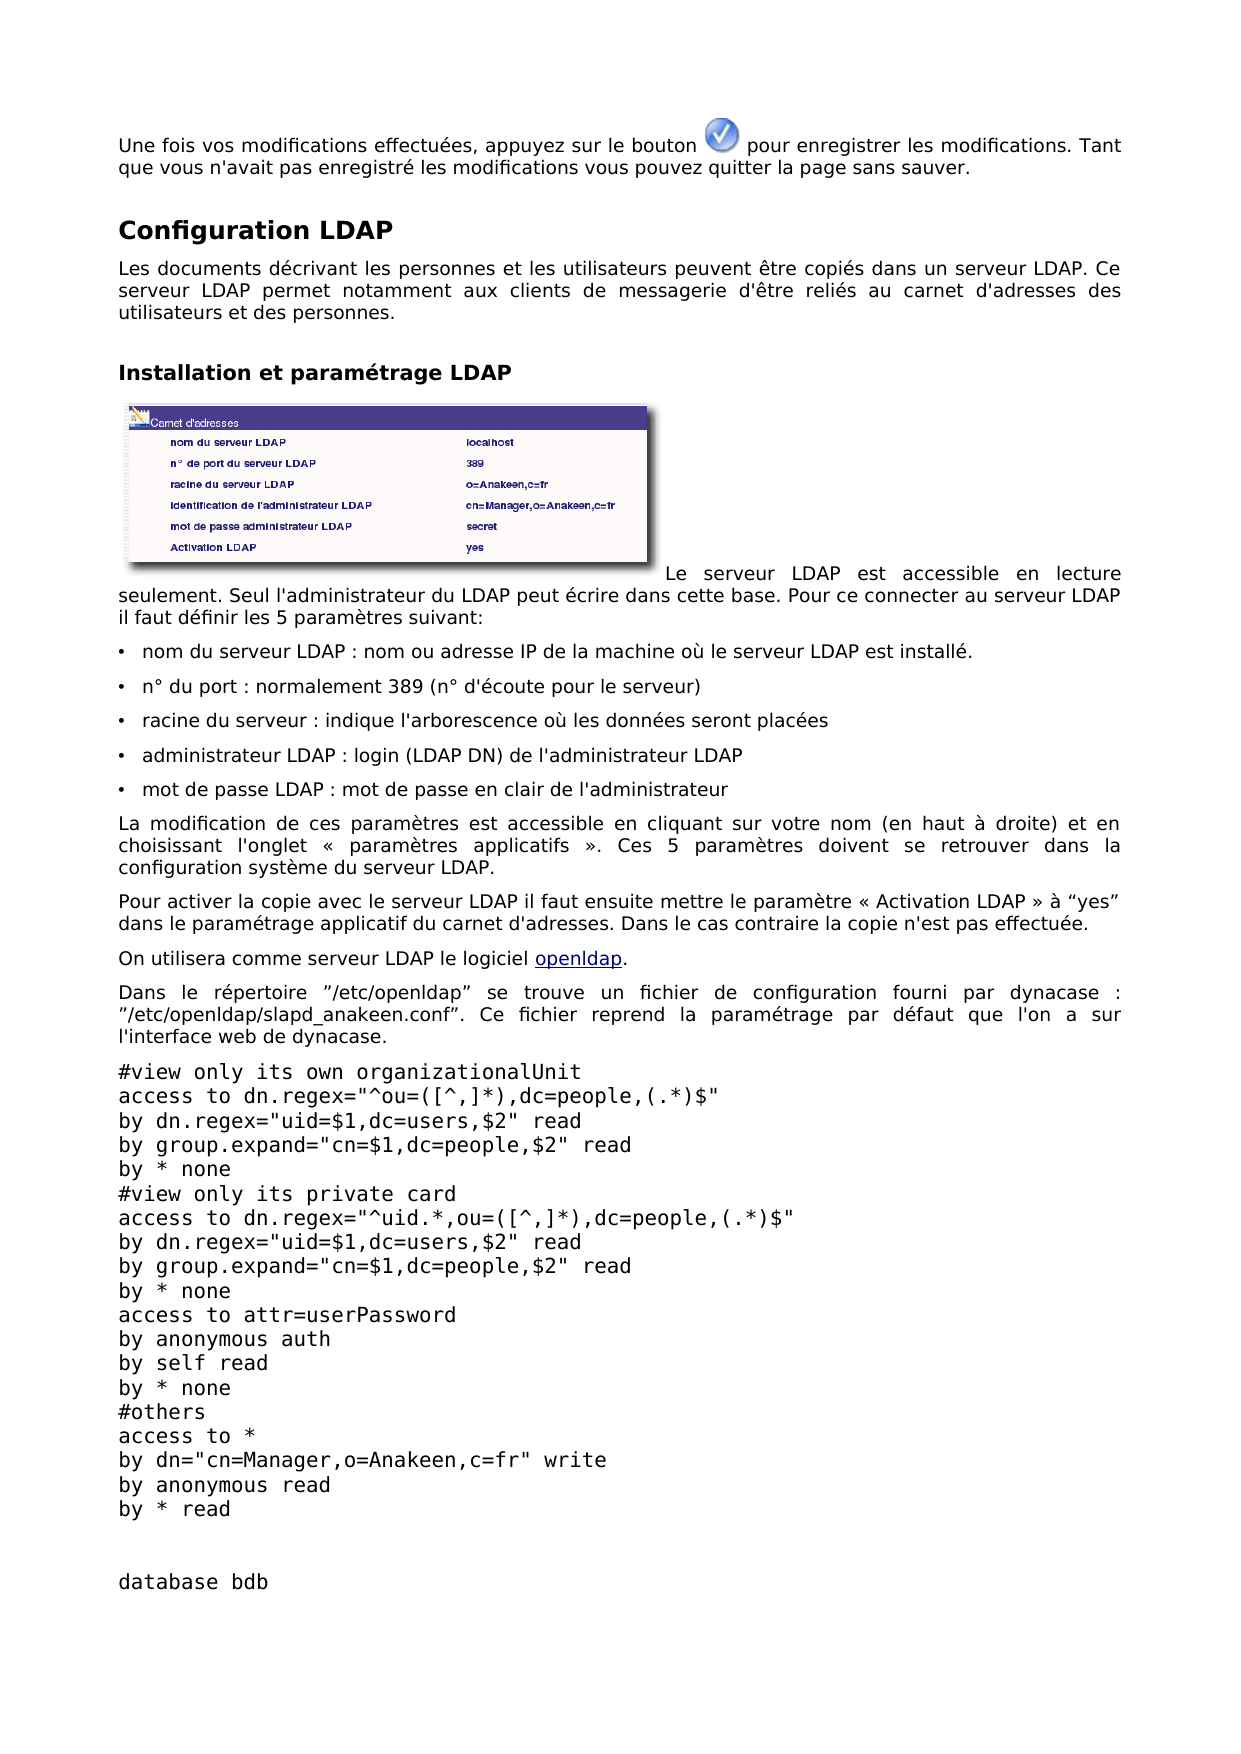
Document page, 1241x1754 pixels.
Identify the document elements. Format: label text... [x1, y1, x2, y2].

list administrateur LDAP : login (LDAP DN) de l'administrateur LDAP [118, 744, 1122, 766]
text Dans le répertoire ”/etc/openldap” se trouve un fichier de configuration fourni par dynacase : ”/etc/openldap/slapd_anakeen.conf”. Ce fichier reprend la paramétrage par défaut que l'on a sur l'interface web de dynacase. [118, 982, 1122, 1048]
list racine du serveur : indique l'arborescence où les données seront placées [118, 710, 1122, 732]
text #view only its own organizationalUnit access to dn.regex="^ou=([^,]*),dc=people,(.*)$" by dn.regex="uid=$1,dc=users,$2" read by group.expand="cn=$1,dc=people,$2" read by * none #view only its private card access to dn.regex="^uid.*,ou=([^,]*),dc=people,(.*)$" by dn.regex="uid=$1,dc=users,$2" read by group.expand="cn=$1,dc=people,$2" read by * none access to attr=userPassword by anonymous auth by self read by * none #others access to * by dn="cn=Manager,o=Anakeen,c=fr" write by anonymous read by * read database bdb [118, 1060, 1122, 1618]
subtitle Configuration LDAP [118, 216, 1122, 246]
text Les documents décrivant les personnes et les utilisateurs peuvent être copiés dans un serveur LDAP. Ce serveur LDAP permet notamment aux clients de messagerie d'être reliés au carnet d'adresses des utilisateurs et des personnes. [118, 258, 1122, 324]
text La modification de ces paramètres est accessible en cliquant sur votre nom (en haut à droite) et en choisissant l'onglet « paramètres applicatifs ». Ces 5 paramètres doivent se retrouver dans la configuration système du serveur LDAP. [118, 813, 1122, 879]
subtitle Installation et paramétrage LDAP [118, 361, 1122, 385]
text Une fois vos modifications effectuées, appuyez sur le bouton pour enregistrer les modifications. Tant que vous n'avait pas enregistré les modifications vous pouvez quitter la page sans sauver. [118, 118, 1122, 179]
text On utilisera comme serveur LDAP le logiciel openldap. [118, 948, 1122, 969]
list mot de passe LDAP : mot de passe en clair de l'administrateur [118, 779, 1122, 801]
picture [705, 118, 740, 153]
list n° du port : normalement 389 (n° d'écoute pour le serveur) [118, 676, 1122, 698]
picture [118, 397, 665, 581]
list nom du serveur LDAP : nom ou adresse IP de la machine où le serveur LDAP est installé. [118, 641, 1122, 663]
text Le serveur LDAP est accessible en lecture seulement. Seul l'administrateur du LDAP peut écrire dans cette base. Pour ce connecter au serveur LDAP il faut définir les 5 paramètres suivant: [118, 398, 1122, 629]
text Pour activer la copie avec le serveur LDAP il faut ensuite mettre le paramètre « Activation LDAP » à “yes” dans le paramétrage applicatif du carnet d'adresses. Dans le cas contraire la copie n'est pas effectuée. [118, 891, 1122, 935]
